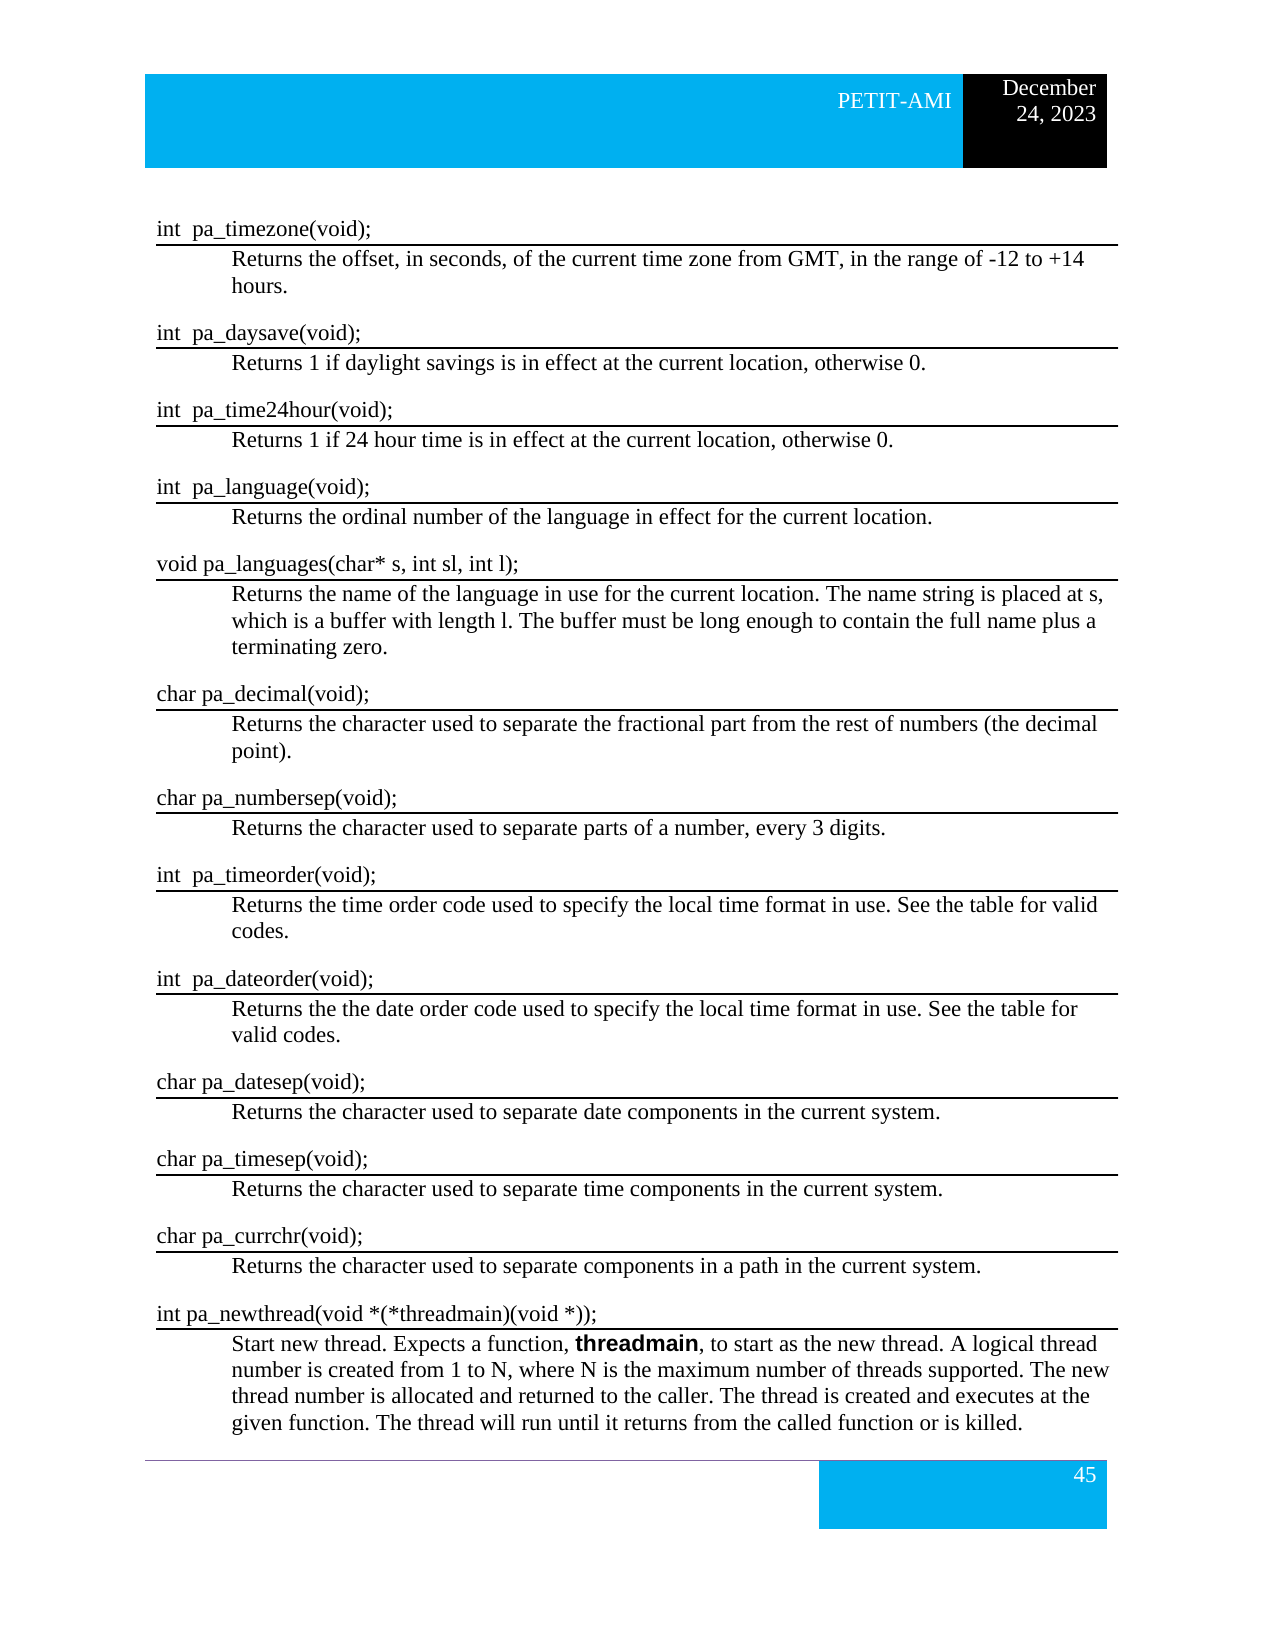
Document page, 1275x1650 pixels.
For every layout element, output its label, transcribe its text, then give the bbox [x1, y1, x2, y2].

text int pa_dateorder(void); [156, 965, 1118, 993]
text Returns the character used to separate time components in the current system. [231, 1176, 1118, 1202]
text Returns the character used to separate date components in the current system. [231, 1099, 1118, 1124]
text char pa_datesep(void); [156, 1068, 1118, 1097]
text int pa_daysave(void); [156, 319, 1118, 347]
text Returns the character used to separate parts of a number, every 3 digits. [231, 814, 1118, 840]
text Returns the character used to separate the fractional part from the rest of numbers (the decimal point). [231, 711, 1118, 763]
text Returns the the date order code used to specify the local time format in use. See the table for valid codes. [231, 995, 1118, 1047]
text Returns 1 if 24 hour time is in effect at the current location, otherwise 0. [231, 427, 1118, 452]
text int pa_time24hour(void); [156, 396, 1118, 425]
text void pa_languages(char* s, int sl, int l); [156, 551, 1118, 579]
text int pa_newthread(void *(*threadmain)(void *)); [156, 1300, 1118, 1328]
text Returns the character used to separate components in a path in the current system. [231, 1253, 1118, 1279]
text int pa_language(void); [156, 473, 1118, 502]
text Returns the ordinal number of the language in effect for the current location. [231, 504, 1118, 530]
text char pa_numbersep(void); [156, 784, 1118, 812]
text Returns 1 if daylight savings is in effect at the current location, otherwise 0. [231, 349, 1118, 375]
text Returns the offset, in seconds, of the current time zone from GMT, in the range of -12 to +14 hours. [231, 246, 1118, 298]
text Start new thread. Expects a function, threadmain, to start as the new thread. A logical thread number is created from 1 to N, where N is the maximum number of threads supported. The new thread number is allocated and returned to the caller. The thread is created and executes at the given function. The thread will run until it returns from the called function or is killed. [231, 1330, 1118, 1435]
text int pa_timeorder(void); [156, 861, 1118, 890]
text int pa_timezone(void); [156, 215, 1118, 244]
text char pa_decimal(void); [156, 680, 1118, 709]
text char pa_timesep(void); [156, 1145, 1118, 1174]
text char pa_currchr(void); [156, 1223, 1118, 1251]
text Returns the name of the language in use for the current location. The name string is placed at s, which is a buffer with length l. The buffer must be long enough to contain the full name plus a terminating zero. [231, 581, 1118, 659]
text Returns the time order code used to specify the local time format in use. See the table for valid codes. [231, 892, 1118, 944]
